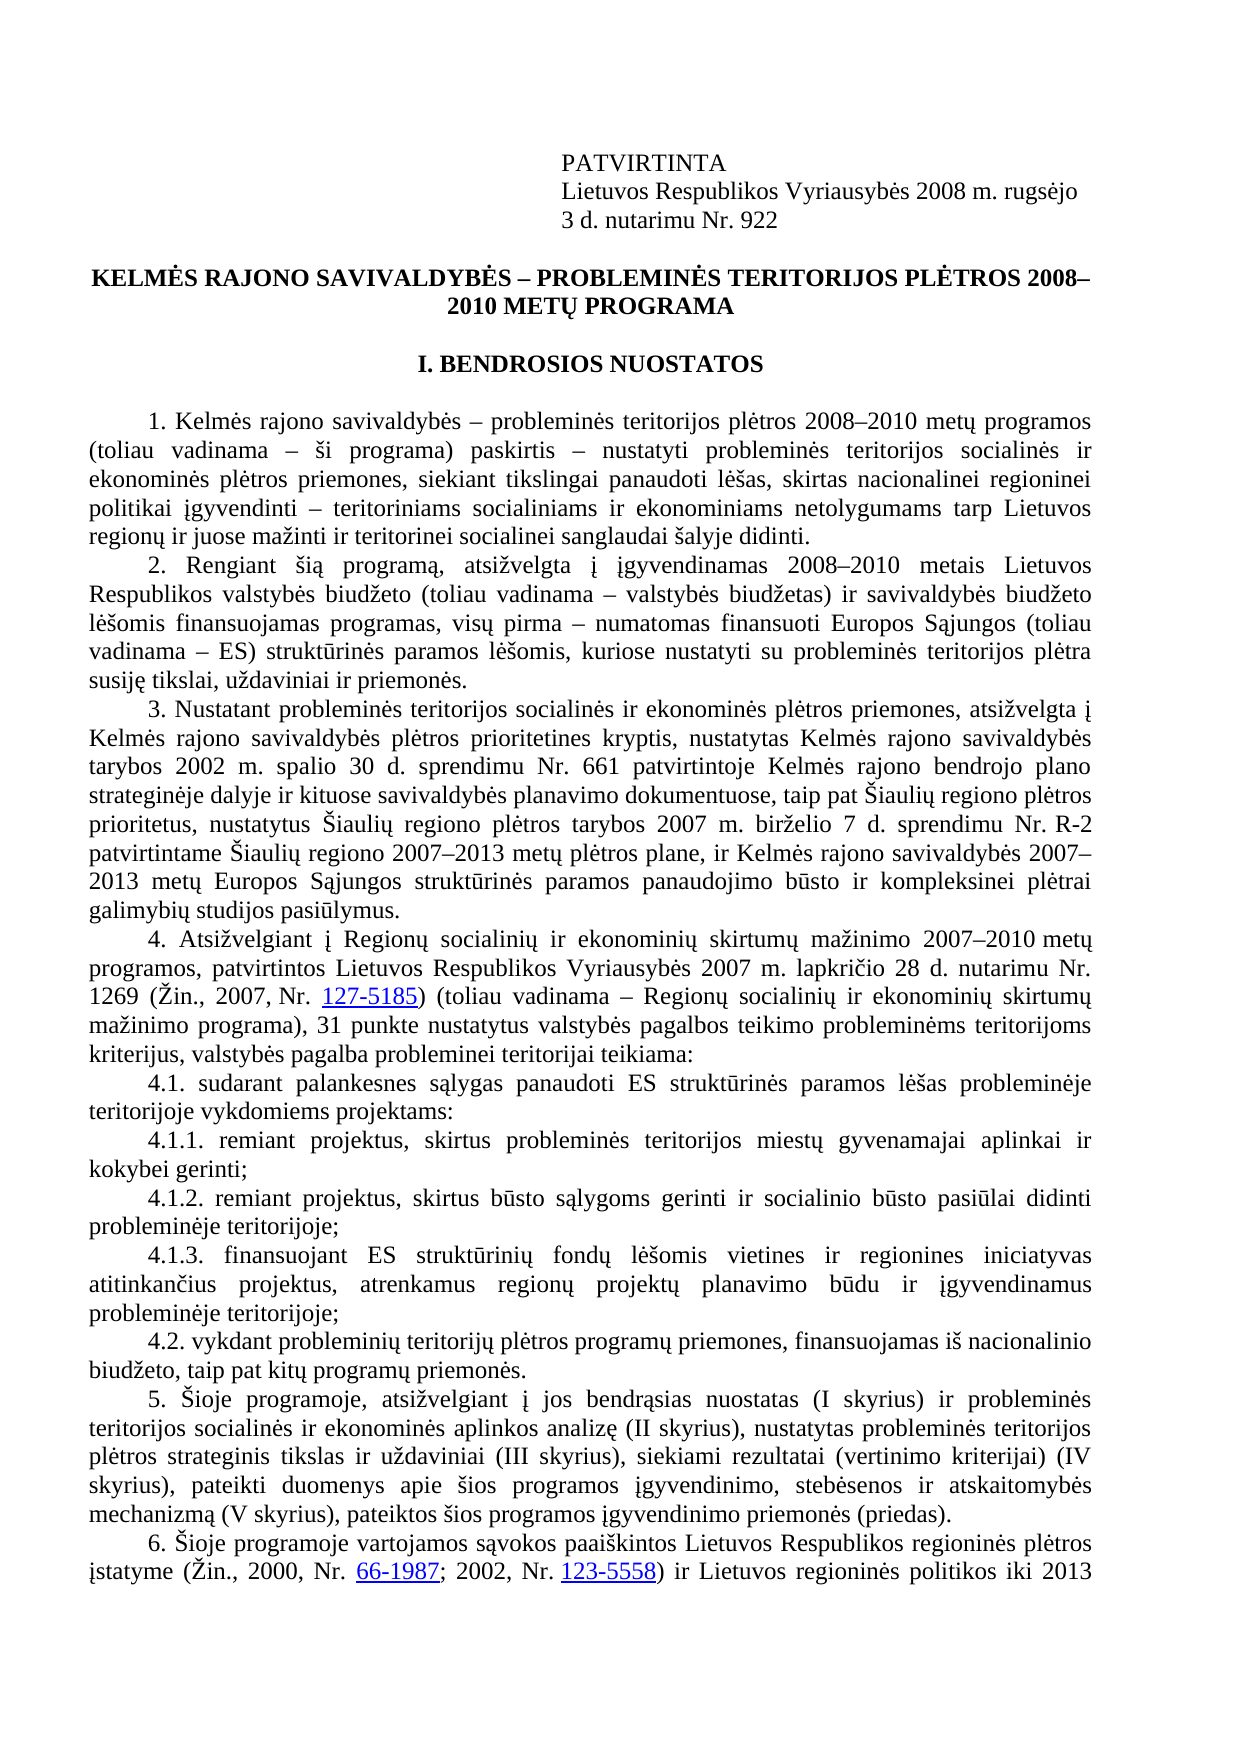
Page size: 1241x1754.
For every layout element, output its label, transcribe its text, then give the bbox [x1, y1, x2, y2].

text 4.1.3. finansuojant ES struktūrinių fondų lėšomis vietines ir regionines iniciatyvas atitinkančius projektus, atrenkamus regionų projektų planavimo būdu ir įgyvendinamus probleminėje teritorijoje; [89, 1240, 1092, 1326]
text 5. Šioje programoje, atsižvelgiant į jos bendrąsias nuostatas (I skyrius) ir probleminės teritorijos socialinės ir ekonominės aplinkos analizę (II skyrius), nustatytas probleminės teritorijos plėtros strateginis tikslas ir uždaviniai (III skyrius), siekiami rezultatai (vertinimo kriterijai) (IV skyrius), pateikti duomenys apie šios programos įgyvendinimo, stebėsenos ir atskaitomybės mechanizmą (V skyrius), pateiktos šios programos įgyvendinimo priemonės (priedas). [89, 1384, 1092, 1528]
text 4.1. sudarant palankesnes sąlygas panaudoti ES struktūrinės paramos lėšas probleminėje teritorijoje vykdomiems projektams: [89, 1068, 1092, 1125]
text Lietuvos Respublikos Vyriausybės 2008 m. rugsėjo 3 d. nutarimu Nr. 922 [561, 176, 1092, 234]
text KELMĖS RAJONO SAVIVALDYBĖS – PROBLEMINĖS TERITORIJOS PLĖTROS 2008–2010 METŲ PROGRAMA [89, 263, 1092, 320]
text 2. Rengiant šią programą, atsižvelgta į įgyvendinamas 2008–2010 metais Lietuvos Respublikos valstybės biudžeto (toliau vadinama – valstybės biudžetas) ir savivaldybės biudžeto lėšomis finansuojamas programas, visų pirma – numatomas finansuoti Europos Sąjungos (toliau vadinama – ES) struktūrinės paramos lėšomis, kuriose nustatyti su probleminės teritorijos plėtra susiję tikslai, uždaviniai ir priemonės. [89, 550, 1092, 694]
text 4.1.2. remiant projektus, skirtus būsto sąlygoms gerinti ir socialinio būsto pasiūlai didinti probleminėje teritorijoje; [89, 1183, 1092, 1240]
text 4.2. vykdant probleminių teritorijų plėtros programų priemones, finansuojamas iš nacionalinio biudžeto, taip pat kitų programų priemonės. [89, 1326, 1092, 1384]
text 3. Nustatant probleminės teritorijos socialinės ir ekonominės plėtros priemones, atsižvelgta į Kelmės rajono savivaldybės plėtros prioritetines kryptis, nustatytas Kelmės rajono savivaldybės tarybos 2002 m. spalio 30 d. sprendimu Nr. 661 patvirtintoje Kelmės rajono bendrojo plano strateginėje dalyje ir kituose savivaldybės planavimo dokumentuose, taip pat Šiaulių regiono plėtros prioritetus, nustatytus Šiaulių regiono plėtros tarybos 2007 m. birželio 7 d. sprendimu Nr. R-2 patvirtintame Šiaulių regiono 2007–2013 metų plėtros plane, ir Kelmės rajono savivaldybės 2007–2013 metų Europos Sąjungos struktūrinės paramos panaudojimo būsto ir kompleksinei plėtrai galimybių studijos pasiūlymus. [89, 694, 1092, 924]
text 4. Atsižvelgiant į Regionų socialinių ir ekonominių skirtumų mažinimo 2007–2010 metų programos, patvirtintos Lietuvos Respublikos Vyriausybės 2007 m. lapkričio 28 d. nutarimu Nr. 1269 (Žin., 2007, Nr. 127-5185) (toliau vadinama – Regionų socialinių ir ekonominių skirtumų mažinimo programa), 31 punkte nustatytus valstybės pagalbos teikimo probleminėms teritorijoms kriterijus, valstybės pagalba probleminei teritorijai teikiama: [89, 924, 1092, 1068]
text 6. Šioje programoje vartojamos sąvokos paaiškintos Lietuvos Respublikos regioninės plėtros įstatyme (Žin., 2000, Nr. 66-1987; 2002, Nr. 123-5558) ir Lietuvos regioninės politikos iki 2013 [89, 1528, 1092, 1585]
text I. BENDROSIOS NUOSTATOS [89, 349, 1092, 378]
text 1. Kelmės rajono savivaldybės – probleminės teritorijos plėtros 2008–2010 metų programos (toliau vadinama – ši programa) paskirtis – nustatyti probleminės teritorijos socialinės ir ekonominės plėtros priemones, siekiant tikslingai panaudoti lėšas, skirtas nacionalinei regioninei politikai įgyvendinti – teritoriniams socialiniams ir ekonominiams netolygumams tarp Lietuvos regionų ir juose mažinti ir teritorinei socialinei sanglaudai šalyje didinti. [89, 406, 1092, 550]
text 4.1.1. remiant projektus, skirtus probleminės teritorijos miestų gyvenamajai aplinkai ir kokybei gerinti; [89, 1125, 1092, 1183]
text Patvirtinta [561, 148, 1092, 176]
